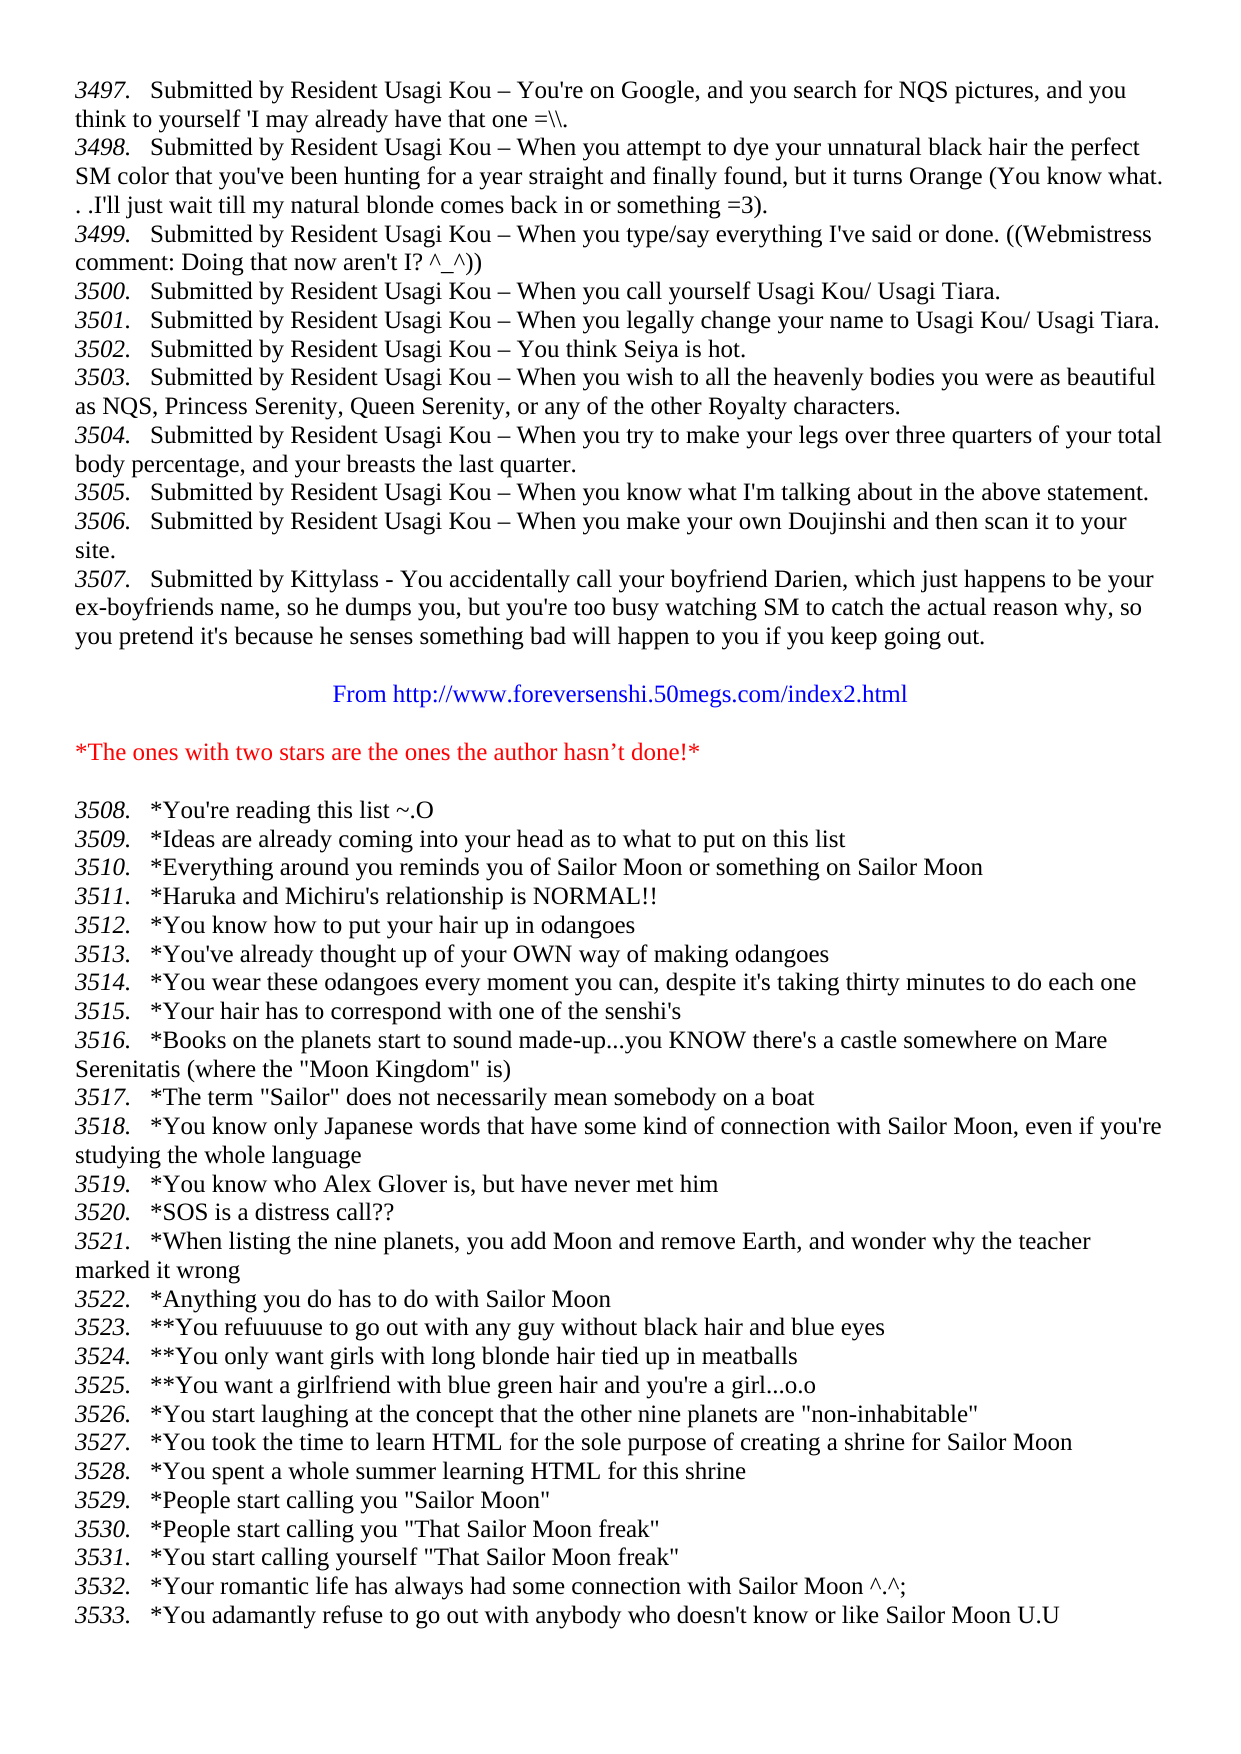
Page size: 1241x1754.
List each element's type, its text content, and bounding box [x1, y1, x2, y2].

list *You know how to put your hair up in odangoes [75, 910, 1165, 939]
list *Books on the planets start to sound made-up...you KNOW there's a castle somewhere on Mare Serenitatis (where the "Moon Kingdom" is) [75, 1025, 1165, 1082]
list Submitted by Resident Usagi Kou – When you know what I'm talking about in the above statement. [75, 477, 1165, 506]
list *Your romantic life has always had some connection with Sailor Moon ^.^; [75, 1571, 1165, 1600]
list Submitted by Resident Usagi Kou – When you type/say everything I've said or done. ((Webmistress comment: Doing that now aren't I? ^_^)) [75, 219, 1165, 276]
list Submitted by Resident Usagi Kou – When you make your own Doujinshi and then scan it to your site. [75, 506, 1165, 564]
list *Everything around you reminds you of Sailor Moon or something on Sailor Moon [75, 852, 1165, 881]
list Submitted by Resident Usagi Kou – You think Seiya is hot. [75, 334, 1165, 362]
list *You start laughing at the concept that the other nine planets are "non-inhabitable" [75, 1399, 1165, 1427]
list **You want a girlfriend with blue green hair and you're a girl...o.o [75, 1370, 1165, 1399]
list *People start calling you "Sailor Moon" [75, 1485, 1165, 1514]
text *The ones with two stars are the ones the author hasn’t done!* [75, 737, 1165, 766]
list **You refuuuuse to go out with any guy without black hair and blue eyes [75, 1312, 1165, 1341]
list *Anything you do has to do with Sailor Moon [75, 1284, 1165, 1312]
list *Ideas are already coming into your head as to what to put on this list [75, 824, 1165, 852]
list *You adamantly refuse to go out with anybody who doesn't know or like Sailor Moon U.U [75, 1600, 1165, 1629]
list *People start calling you "That Sailor Moon freak" [75, 1514, 1165, 1542]
list *Haruka and Michiru's relationship is NORMAL!! [75, 881, 1165, 910]
list *Your hair has to correspond with one of the senshi's [75, 996, 1165, 1025]
list Submitted by Resident Usagi Kou – When you wish to all the heavenly bodies you were as beautiful as NQS, Princess Serenity, Queen Serenity, or any of the other Royalty characters. [75, 362, 1165, 420]
list Submitted by Resident Usagi Kou – When you call yourself Usagi Kou/ Usagi Tiara. [75, 276, 1165, 305]
list *The term "Sailor" does not necessarily mean somebody on a boat [75, 1082, 1165, 1111]
list *SOS is a distress call?? [75, 1197, 1165, 1226]
text From http://www.foreversenshi.50megs.com/index2.html [75, 679, 1165, 708]
list Submitted by Resident Usagi Kou – You're on Google, and you search for NQS pictures, and you think to yourself 'I may already have that one =\\. [75, 75, 1165, 132]
list *You know who Alex Glover is, but have never met him [75, 1169, 1165, 1197]
list *You're reading this list ~.O [75, 795, 1165, 824]
list *You start calling yourself "That Sailor Moon freak" [75, 1542, 1165, 1571]
list *You took the time to learn HTML for the sole purpose of creating a shrine for Sailor Moon [75, 1427, 1165, 1456]
list *You spent a whole summer learning HTML for this shrine [75, 1456, 1165, 1485]
list *You wear these odangoes every moment you can, despite it's taking thirty minutes to do each one [75, 967, 1165, 996]
list Submitted by Resident Usagi Kou – When you legally change your name to Usagi Kou/ Usagi Tiara. [75, 305, 1165, 334]
list Submitted by Resident Usagi Kou – When you attempt to dye your unnatural black hair the perfect SM color that you've been hunting for a year straight and finally found, but it turns Orange (You know what. . .I'll just wait till my natural blonde comes back in or something =3). [75, 132, 1165, 219]
list Submitted by Resident Usagi Kou – When you try to make your legs over three quarters of your total body percentage, and your breasts the last quarter. [75, 420, 1165, 477]
list **You only want girls with long blonde hair tied up in meatballs [75, 1341, 1165, 1370]
list *When listing the nine planets, you add Moon and remove Earth, and wonder why the teacher marked it wrong [75, 1226, 1165, 1284]
list *You know only Japanese words that have some kind of connection with Sailor Moon, even if you're studying the whole language [75, 1111, 1165, 1169]
list Submitted by Kittylass - You accidentally call your boyfriend Darien, which just happens to be your ex-boyfriends name, so he dumps you, but you're too busy watching SM to catch the actual reason why, so you pretend it's because he senses something bad will happen to you if you keep going out. [75, 564, 1165, 650]
list *You've already thought up of your OWN way of making odangoes [75, 939, 1165, 967]
